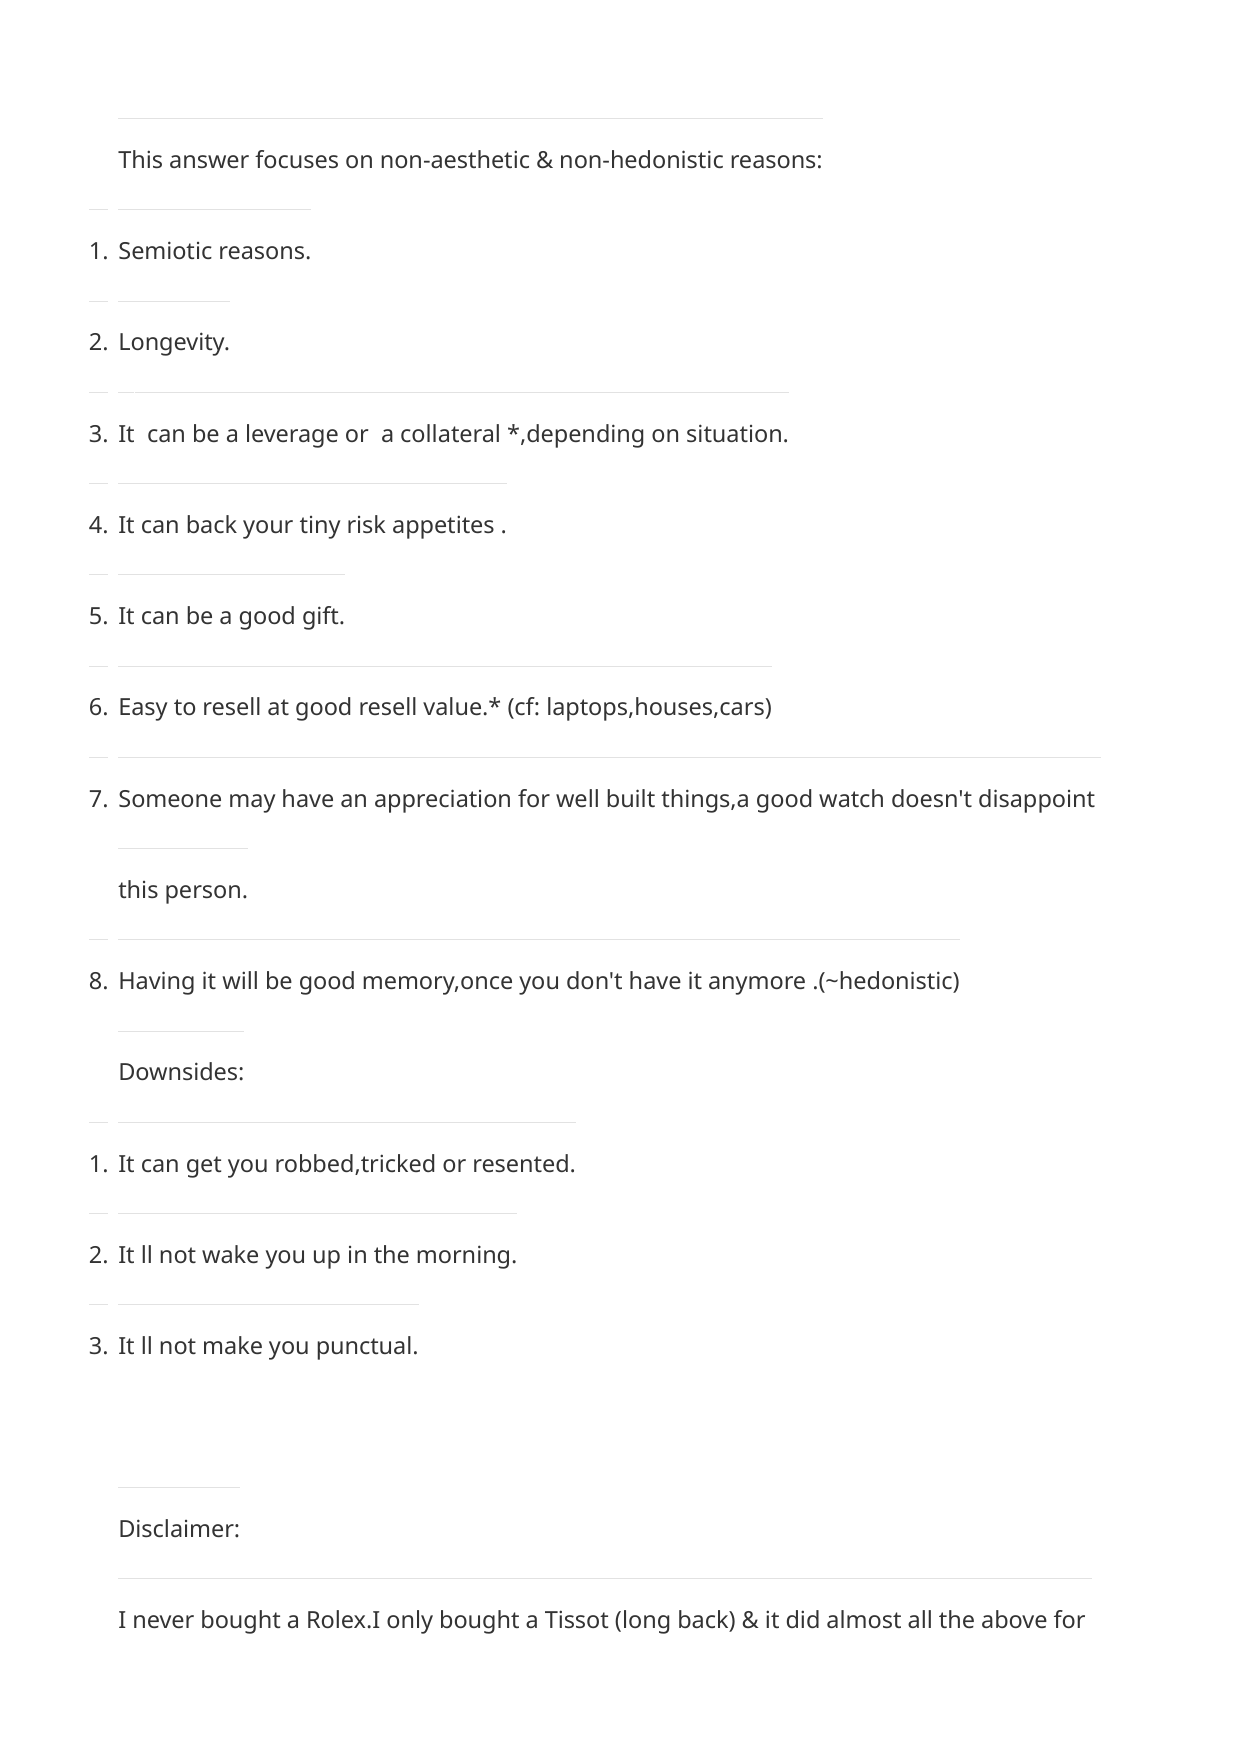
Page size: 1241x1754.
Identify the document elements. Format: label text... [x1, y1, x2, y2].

list It can be a good gift. [118, 574, 1122, 631]
text Disclaimer: I never bought a Rolex.I only bought a Tissot (long back) & it did almost all the above for [118, 1396, 1122, 1635]
list It can be a leverage or a collateral *,depending on situation. [118, 392, 1122, 449]
list It can back your tiny risk appetites . [118, 483, 1122, 540]
list It ll not wake you up in the morning. [118, 1213, 1122, 1270]
list Longevity. [118, 301, 1122, 358]
list Easy to resell at good resell value.* (cf: laptops,houses,cars) [118, 666, 1122, 723]
list Semiotic reasons. [118, 209, 1122, 266]
list It can get you robbed,tricked or resented. [118, 1122, 1122, 1179]
list It ll not make you punctual. [118, 1304, 1122, 1361]
list Having it will be good memory,once you don't have it anymore .(~hedonistic) [118, 939, 1122, 996]
list Someone may have an appreciation for well built things,a good watch doesn't disappoint this person. [118, 757, 1122, 905]
text This answer focuses on non-aesthetic & non-hedonistic reasons: [118, 118, 1122, 175]
text Downsides: [118, 1031, 1122, 1088]
